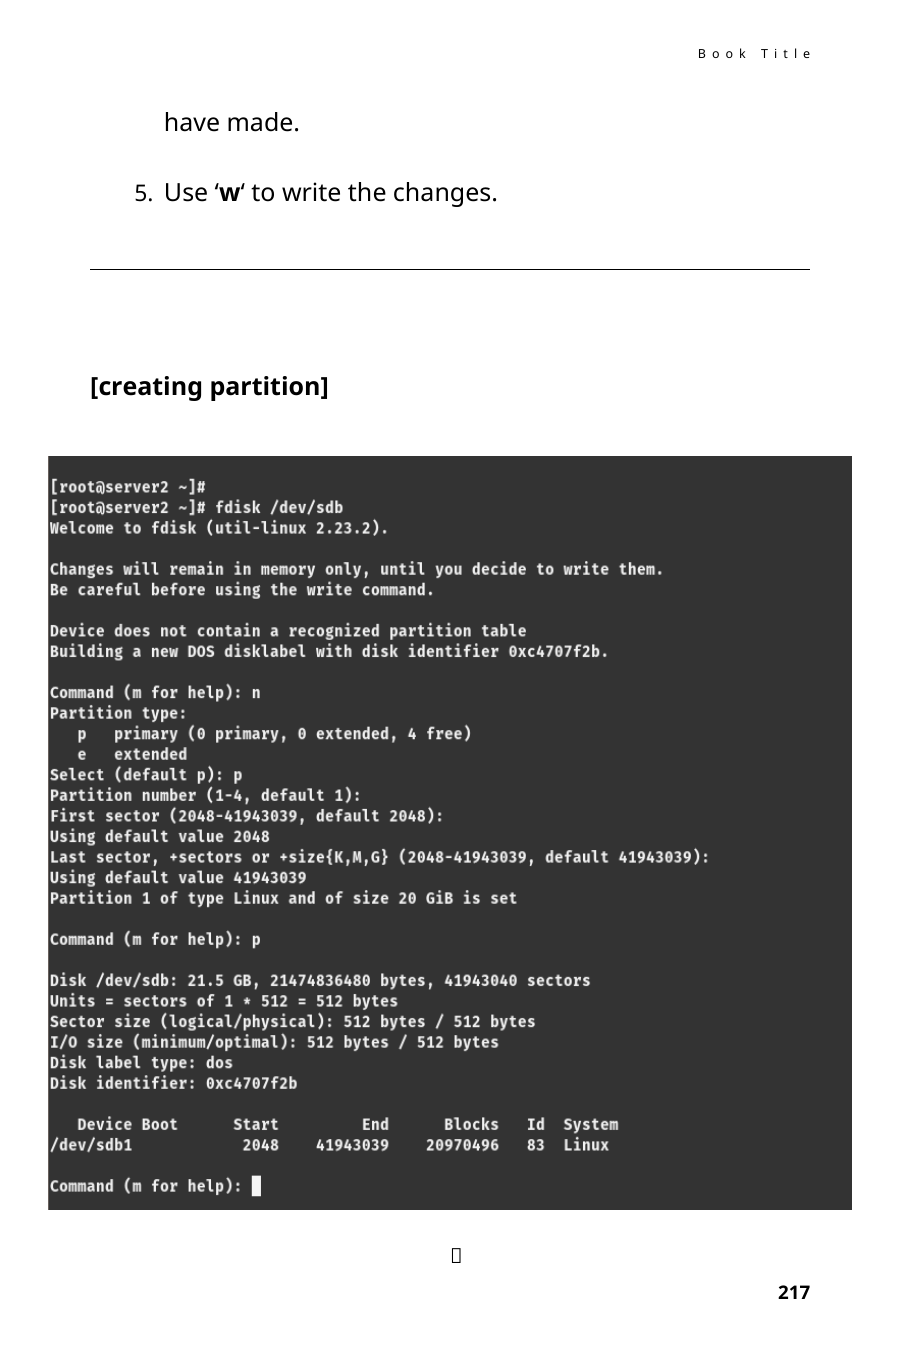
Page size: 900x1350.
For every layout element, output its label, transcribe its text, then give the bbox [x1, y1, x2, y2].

text [creating partition] [90, 368, 810, 402]
list have made. [134, 105, 735, 139]
picture [48, 456, 852, 1210]
list Use ‘w‘ to write the changes. [134, 174, 735, 208]
